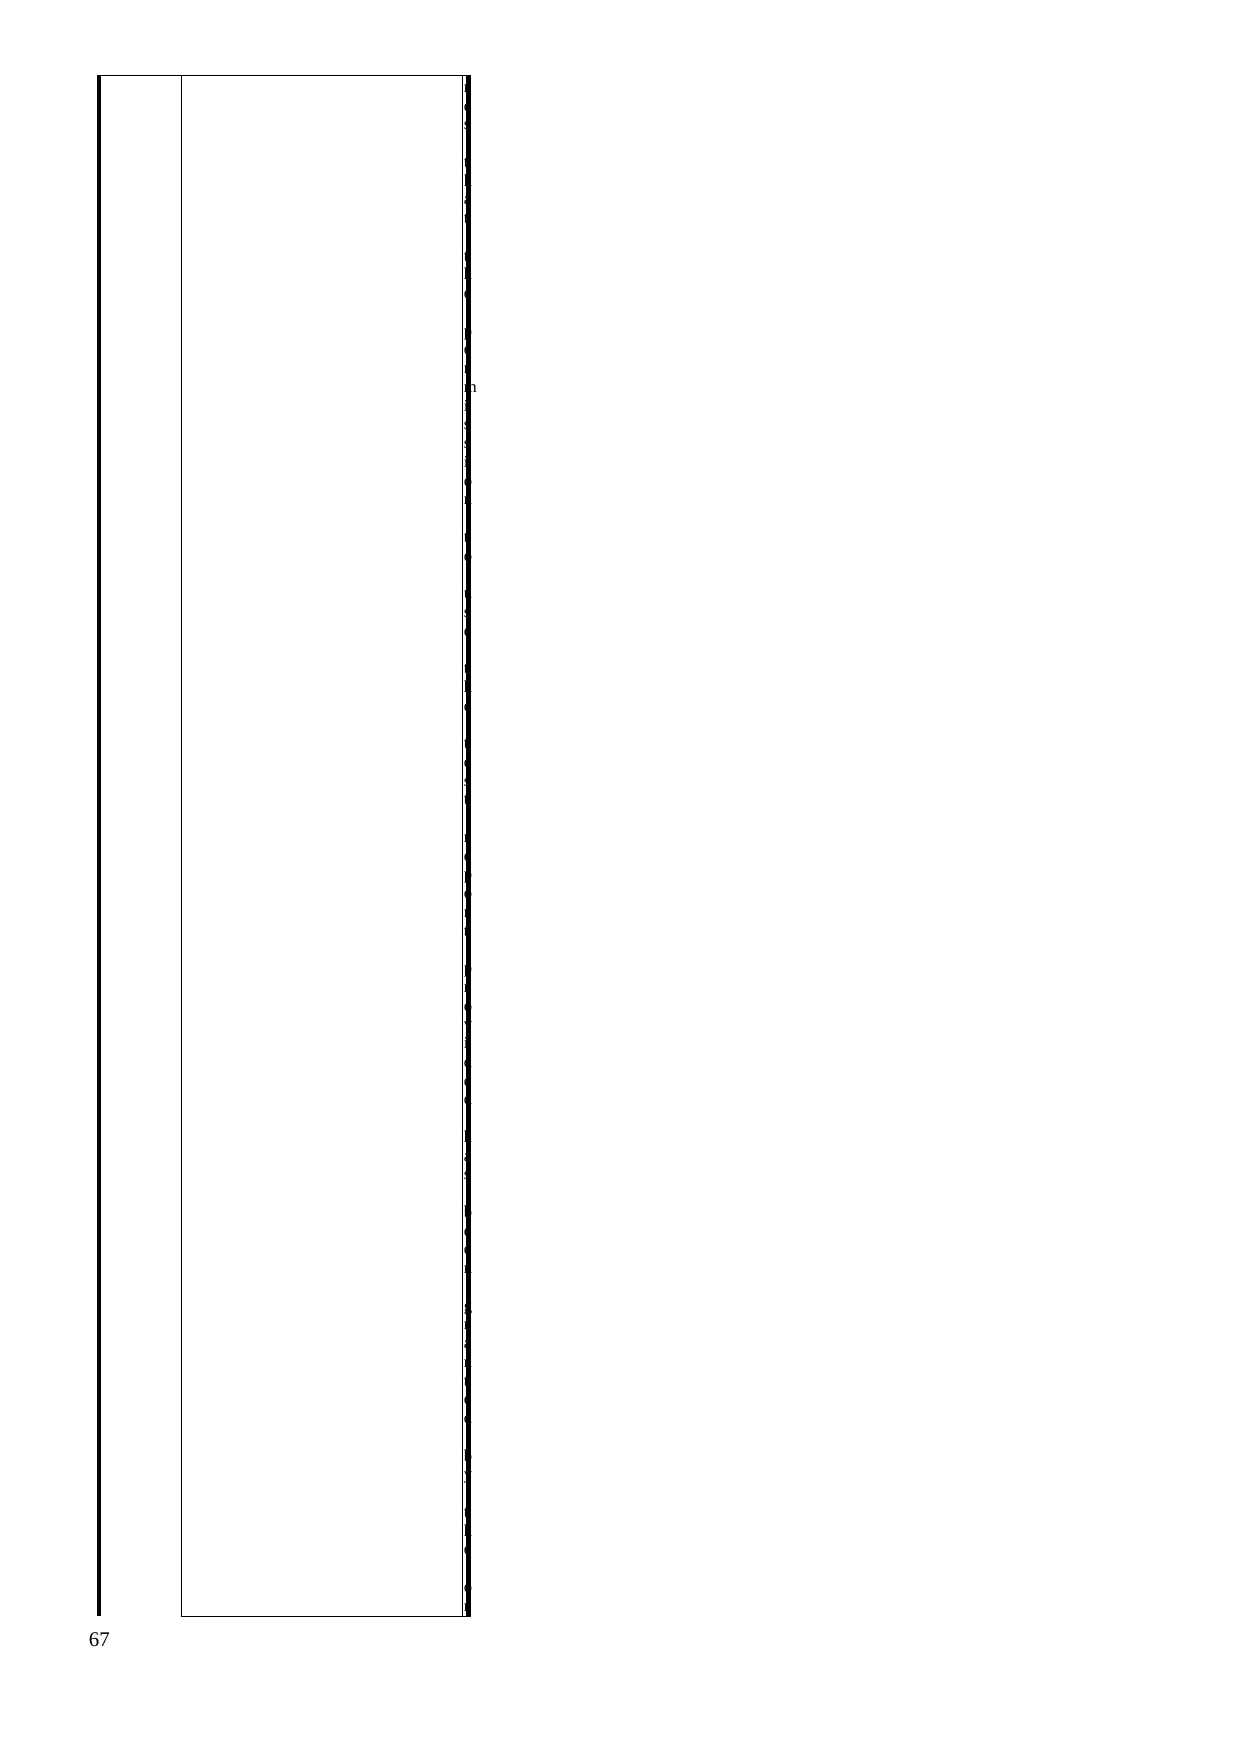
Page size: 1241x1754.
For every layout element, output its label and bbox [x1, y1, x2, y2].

table_cell [101, 76, 181, 1616]
table_cell [182, 76, 462, 1616]
